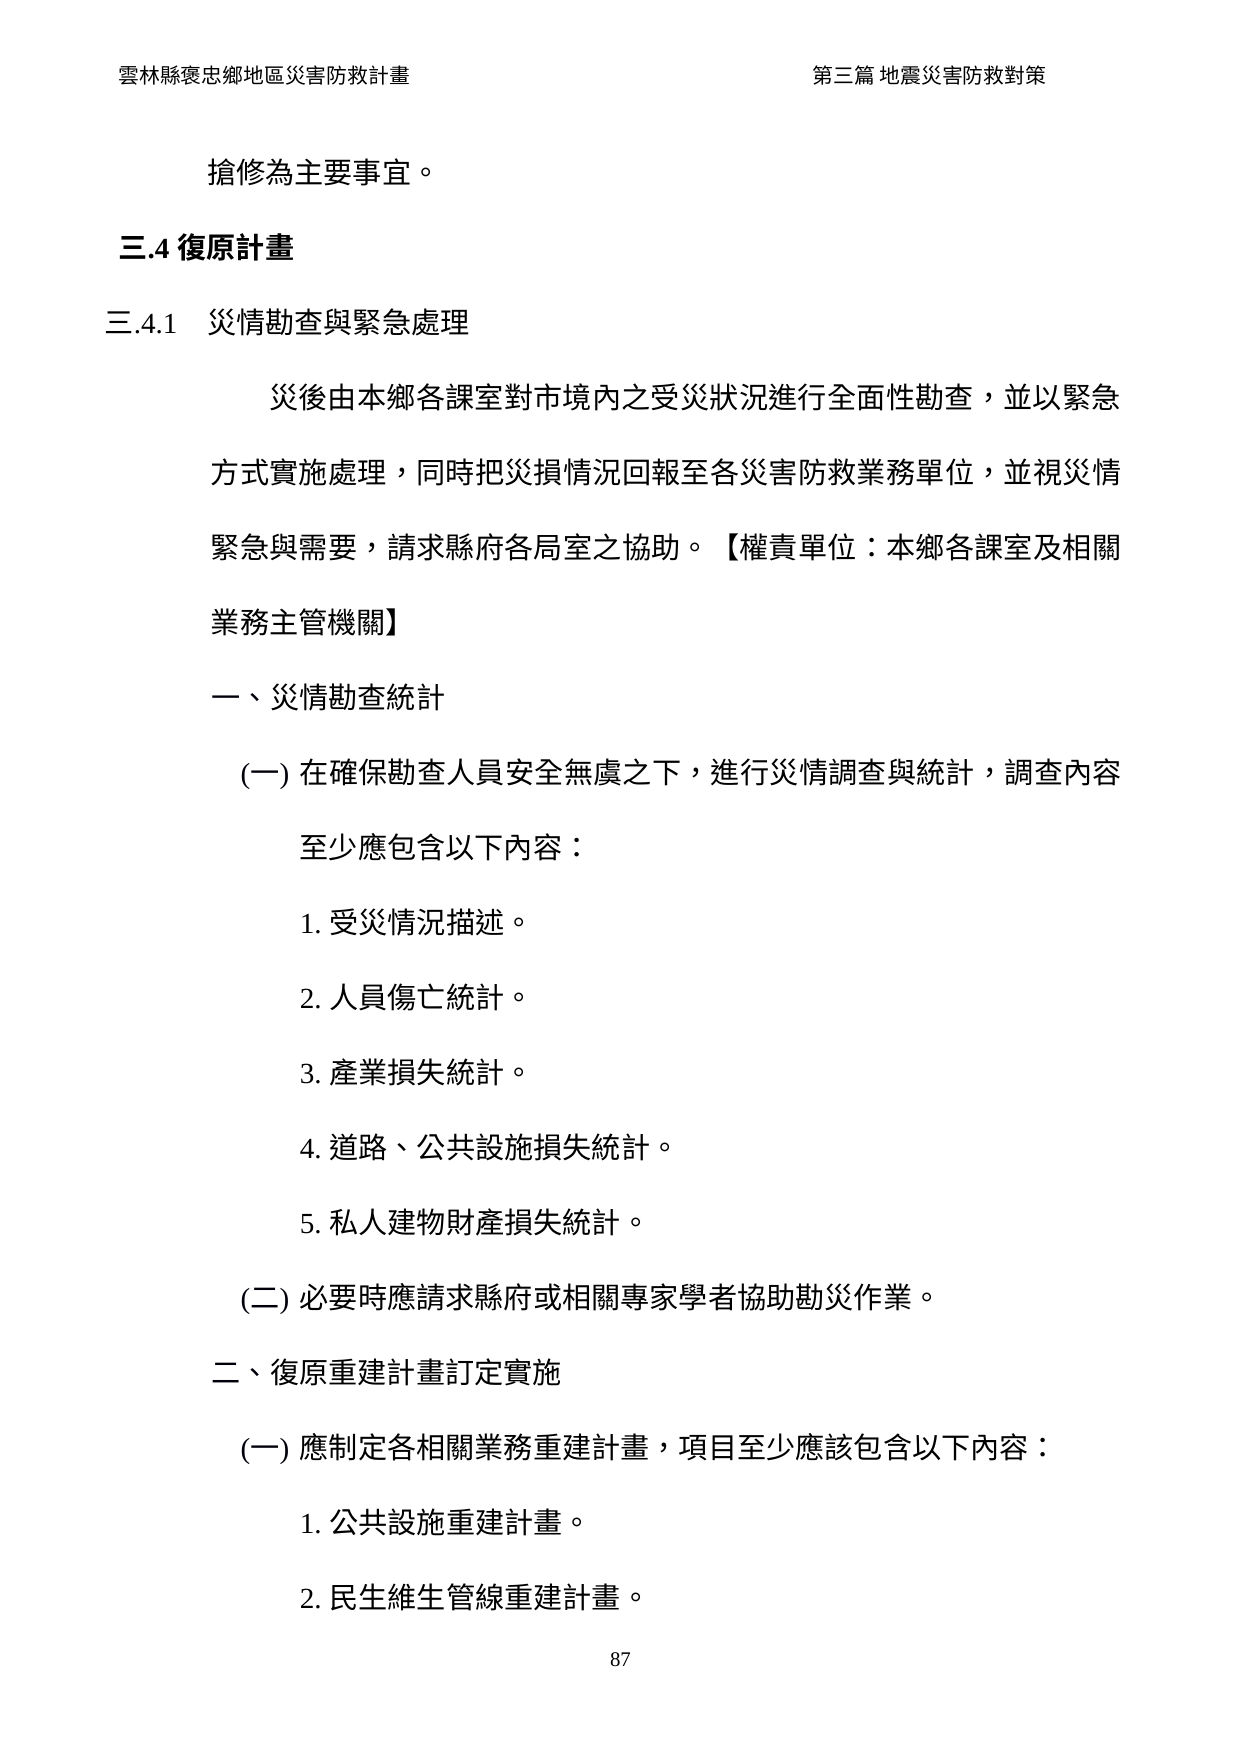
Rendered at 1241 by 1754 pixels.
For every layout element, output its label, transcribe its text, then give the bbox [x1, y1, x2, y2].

list 應制定各相關業務重建計畫，項目至少應該包含以下內容： [240, 1402, 1122, 1477]
list 受災情況描述。 [299, 877, 1122, 952]
list 復原重建計畫訂定實施 [211, 1327, 1122, 1402]
list 復原計畫 [118, 202, 1122, 277]
list 災情勘查與緊急處理 [177, 277, 1122, 352]
list 必要時應請求縣府或相關專家學者協助勘災作業。 [240, 1252, 1122, 1327]
list 道路、公共設施損失統計。 [299, 1102, 1122, 1177]
text 災後由本鄉各課室對市境內之受災狀況進行全面性勘查，並以緊急方式實施處理，同時把災損情況回報至各災害防救業務單位，並視災情緊急與需要，請求縣府各局室之協助。【權責單位：本鄉各課室及相關業務主管機關】 [211, 352, 1122, 652]
list 公共設施重建計畫。 [299, 1477, 1122, 1552]
list 民生維生管線重建計畫。 [299, 1552, 1122, 1627]
list 搶修為主要事宜。 [148, 127, 1122, 202]
list 災情勘查統計 [211, 652, 1122, 727]
list 私人建物財產損失統計。 [299, 1177, 1122, 1252]
list 人員傷亡統計。 [299, 952, 1122, 1027]
list 產業損失統計。 [299, 1027, 1122, 1102]
list 在確保勘查人員安全無虞之下，進行災情調查與統計，調查內容至少應包含以下內容： [240, 727, 1122, 877]
